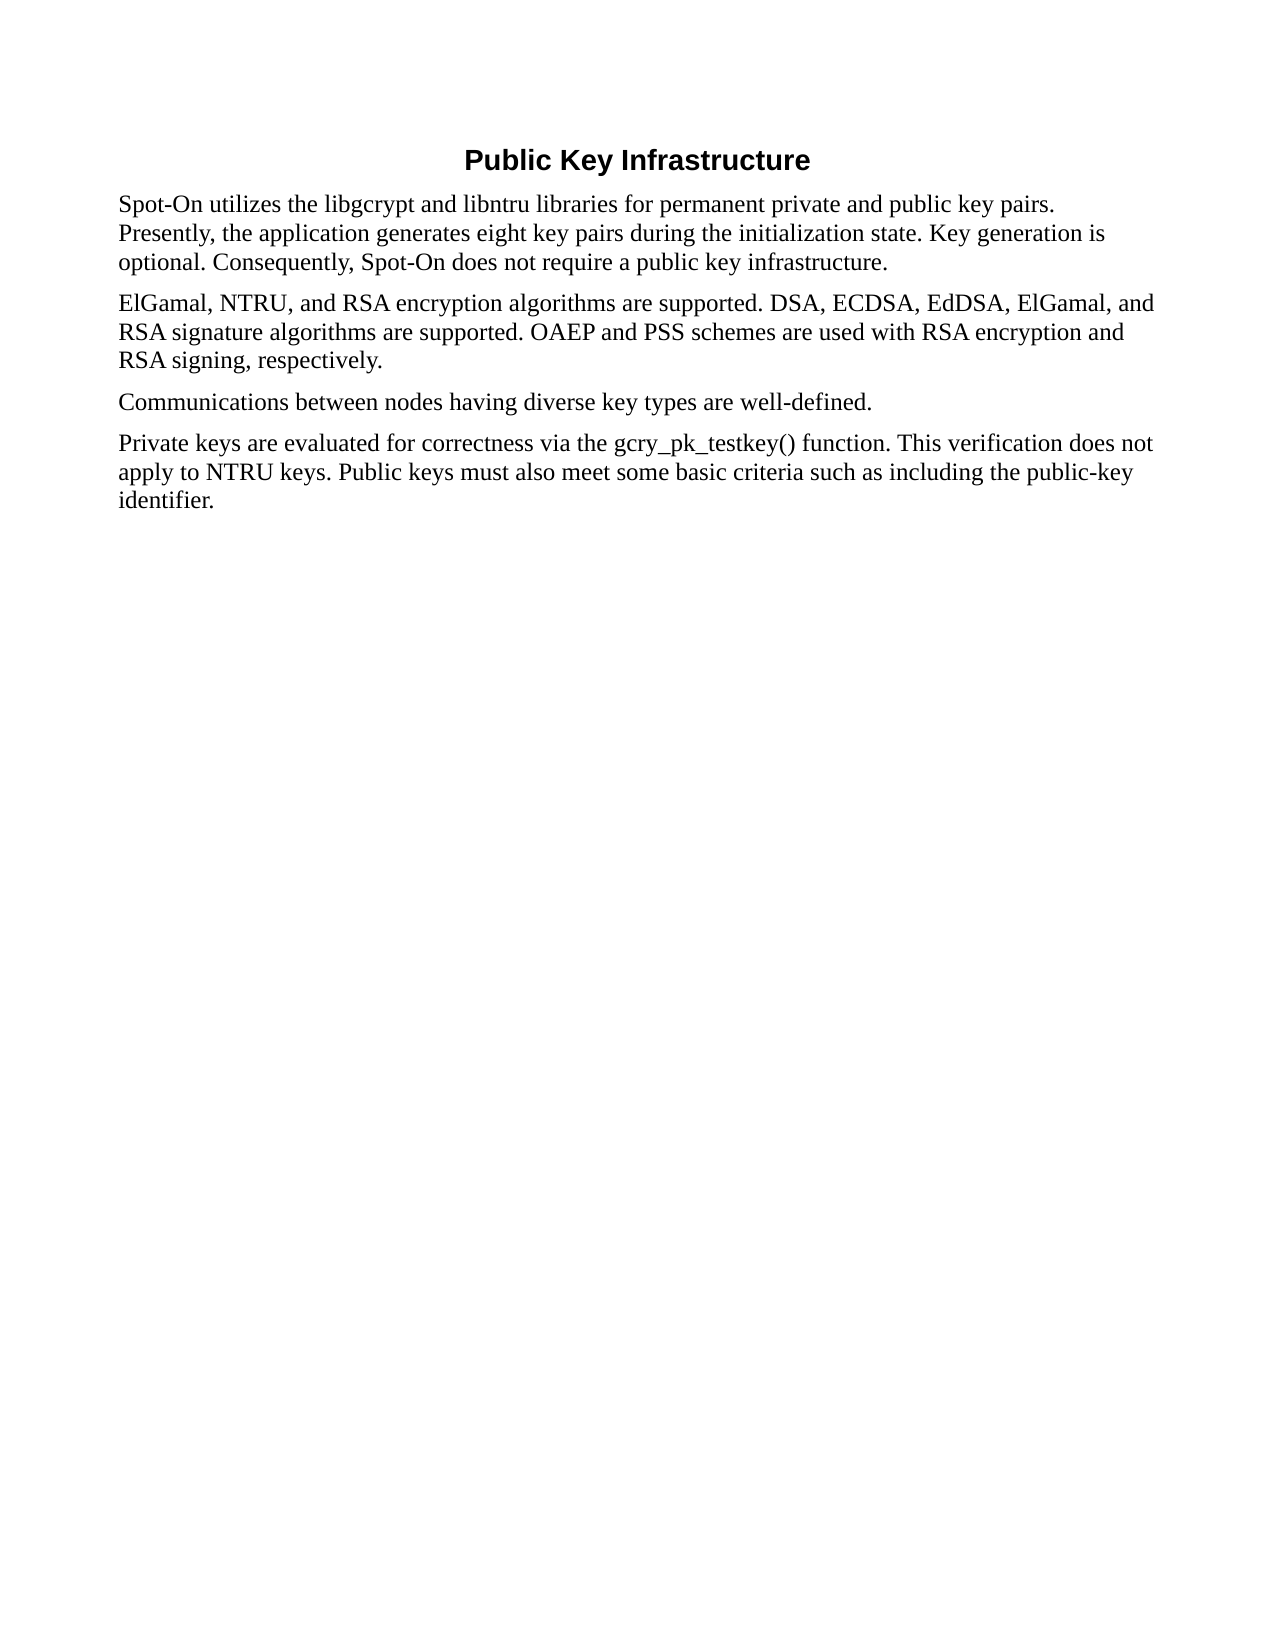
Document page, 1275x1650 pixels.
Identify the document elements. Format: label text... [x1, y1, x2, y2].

text Communications between nodes having diverse key types are well-defined. [118, 387, 1157, 415]
subtitle Public Key Infrastructure [118, 143, 1157, 177]
text Spot-On utilizes the libgcrypt and libntru libraries for permanent private and public key pairs. Presently, the application generates eight key pairs during the initialization state. Key generation is optional. Consequently, Spot-On does not require a public key infrastructure. [118, 189, 1157, 275]
text Private keys are evaluated for correctness via the gcry_pk_testkey() function. This verification does not apply to NTRU keys. Public keys must also meet some basic criteria such as including the public-key identifier. [118, 428, 1157, 514]
text ElGamal, NTRU, and RSA encryption algorithms are supported. DSA, ECDSA, EdDSA, ElGamal, and RSA signature algorithms are supported. OAEP and PSS schemes are used with RSA encryption and RSA signing, respectively. [118, 288, 1157, 374]
